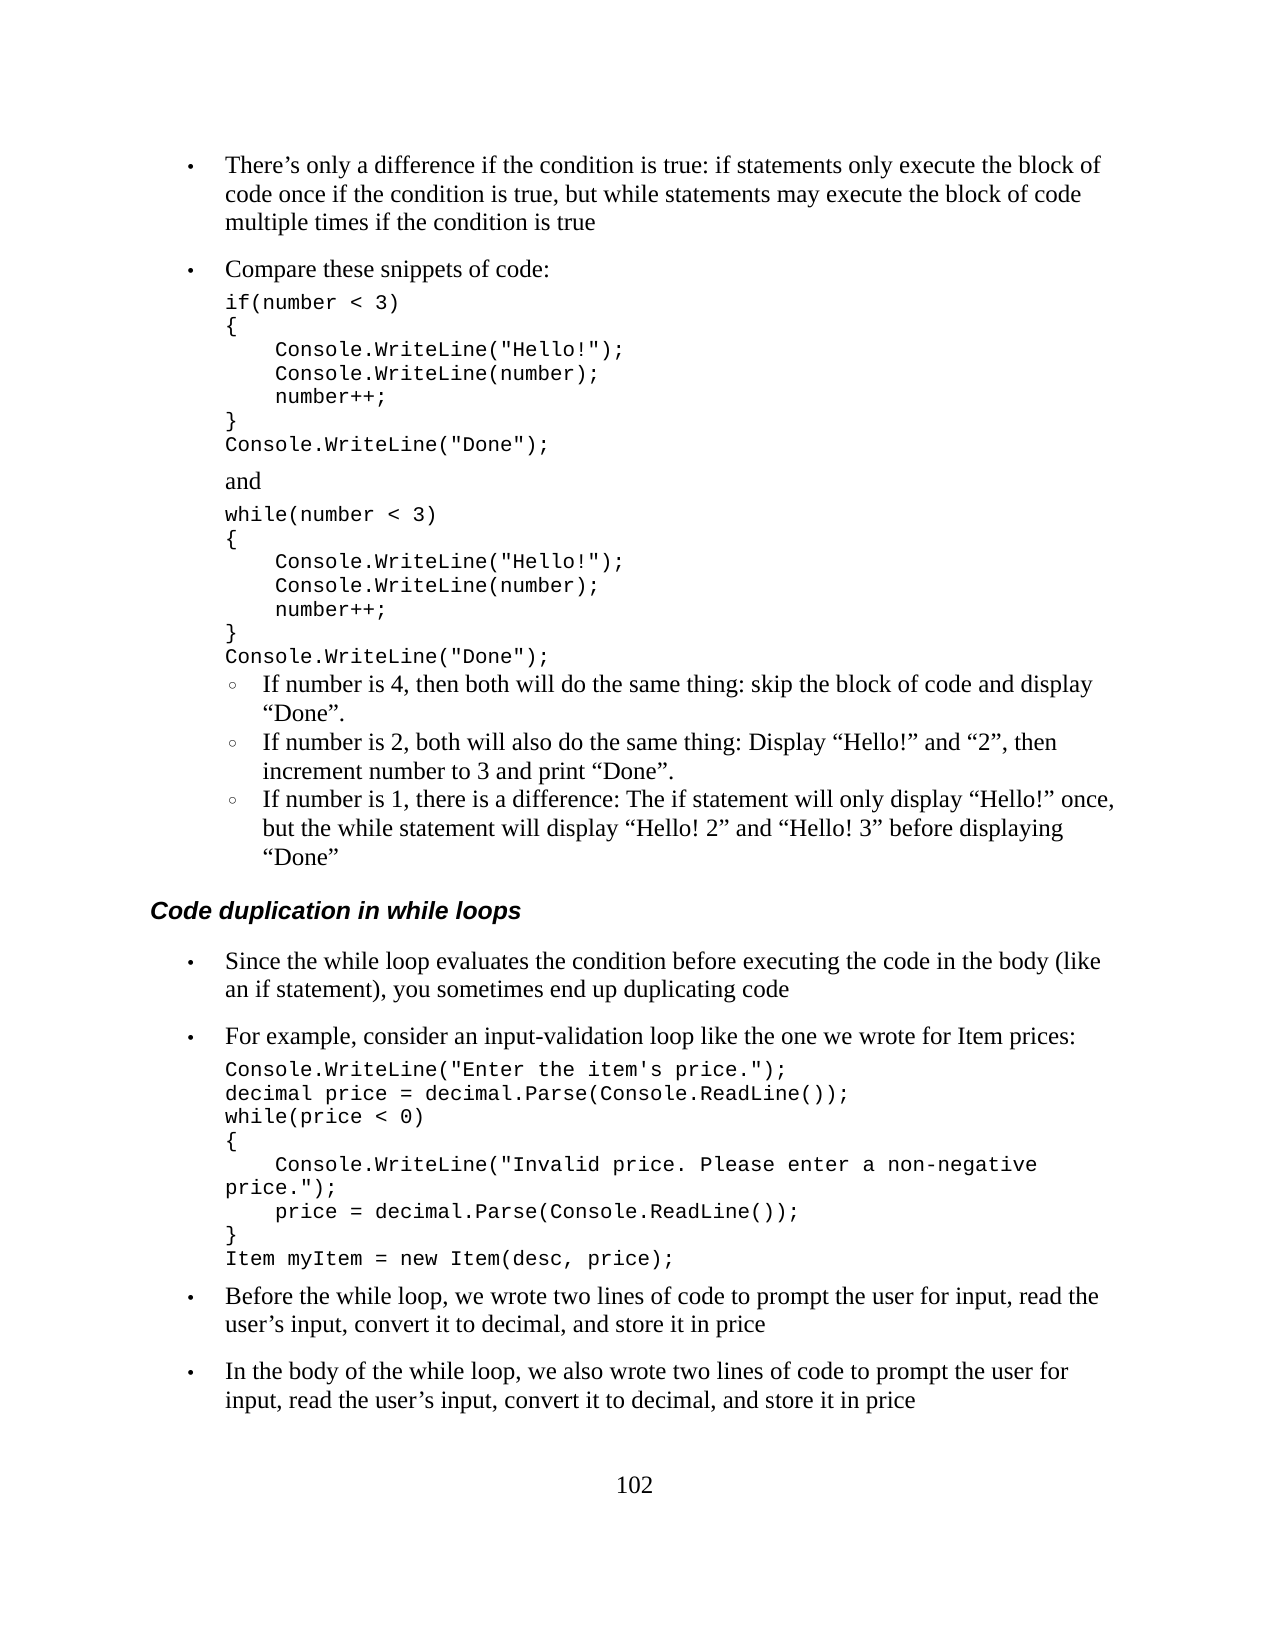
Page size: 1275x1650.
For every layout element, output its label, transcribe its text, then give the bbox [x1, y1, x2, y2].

list Since the while loop evaluates the condition before executing the code in the body (like an if statement), you sometimes end up duplicating code [187, 946, 1125, 1003]
list Console.WriteLine("Hello!"); [187, 339, 1125, 363]
list { [187, 1130, 1125, 1153]
list Console.WriteLine("Hello!"); [187, 551, 1125, 575]
list Item myItem = new Item(desc, price); [187, 1248, 1125, 1272]
list Before the while loop, we wrote two lines of code to prompt the user for input, read the user’s input, convert it to decimal, and store it in price [187, 1281, 1125, 1338]
subtitle Code duplication in while loops [150, 896, 1125, 924]
list If number is 1, there is a difference: The if statement will only display “Hello!” once, but the while statement will display “Hello! 2” and “Hello! 3” before displaying “Done” [225, 784, 1125, 871]
list number++; [187, 386, 1125, 410]
list price = decimal.Parse(Console.ReadLine()); [187, 1201, 1125, 1224]
list In the body of the while loop, we also wrote two lines of code to prompt the user for input, read the user’s input, convert it to decimal, and store it in price [187, 1356, 1125, 1414]
list If number is 2, both will also do the same thing: Display “Hello!” and “2”, then increment number to 3 and print “Done”. [225, 727, 1125, 784]
list { [187, 528, 1125, 551]
list There’s only a difference if the condition is true: if statements only execute the block of code once if the condition is true, but while statements may execute the block of code multiple times if the condition is true [187, 150, 1125, 236]
list while(number < 3) [187, 504, 1125, 528]
list number++; [187, 599, 1125, 622]
list Console.WriteLine("Enter the item's price."); [187, 1059, 1125, 1083]
list Console.WriteLine("Done"); [187, 646, 1125, 669]
list } [187, 1224, 1125, 1248]
list For example, consider an input-validation loop like the one we wrote for Item prices: [187, 1021, 1125, 1050]
list Console.WriteLine("Invalid price. Please enter a non-negative price."); [187, 1153, 1125, 1201]
list Console.WriteLine(number); [187, 363, 1125, 386]
list Compare these snippets of code: [187, 254, 1125, 283]
list Console.WriteLine(number); [187, 575, 1125, 599]
list while(price < 0) [187, 1106, 1125, 1130]
list { [187, 316, 1125, 339]
list decimal price = decimal.Parse(Console.ReadLine()); [187, 1083, 1125, 1106]
list and [187, 466, 1125, 495]
list } [187, 622, 1125, 646]
list } [187, 410, 1125, 434]
list If number is 4, then both will do the same thing: skip the block of code and display “Done”. [225, 669, 1125, 727]
list Console.WriteLine("Done"); [187, 434, 1125, 457]
list if(number < 3) [187, 292, 1125, 316]
